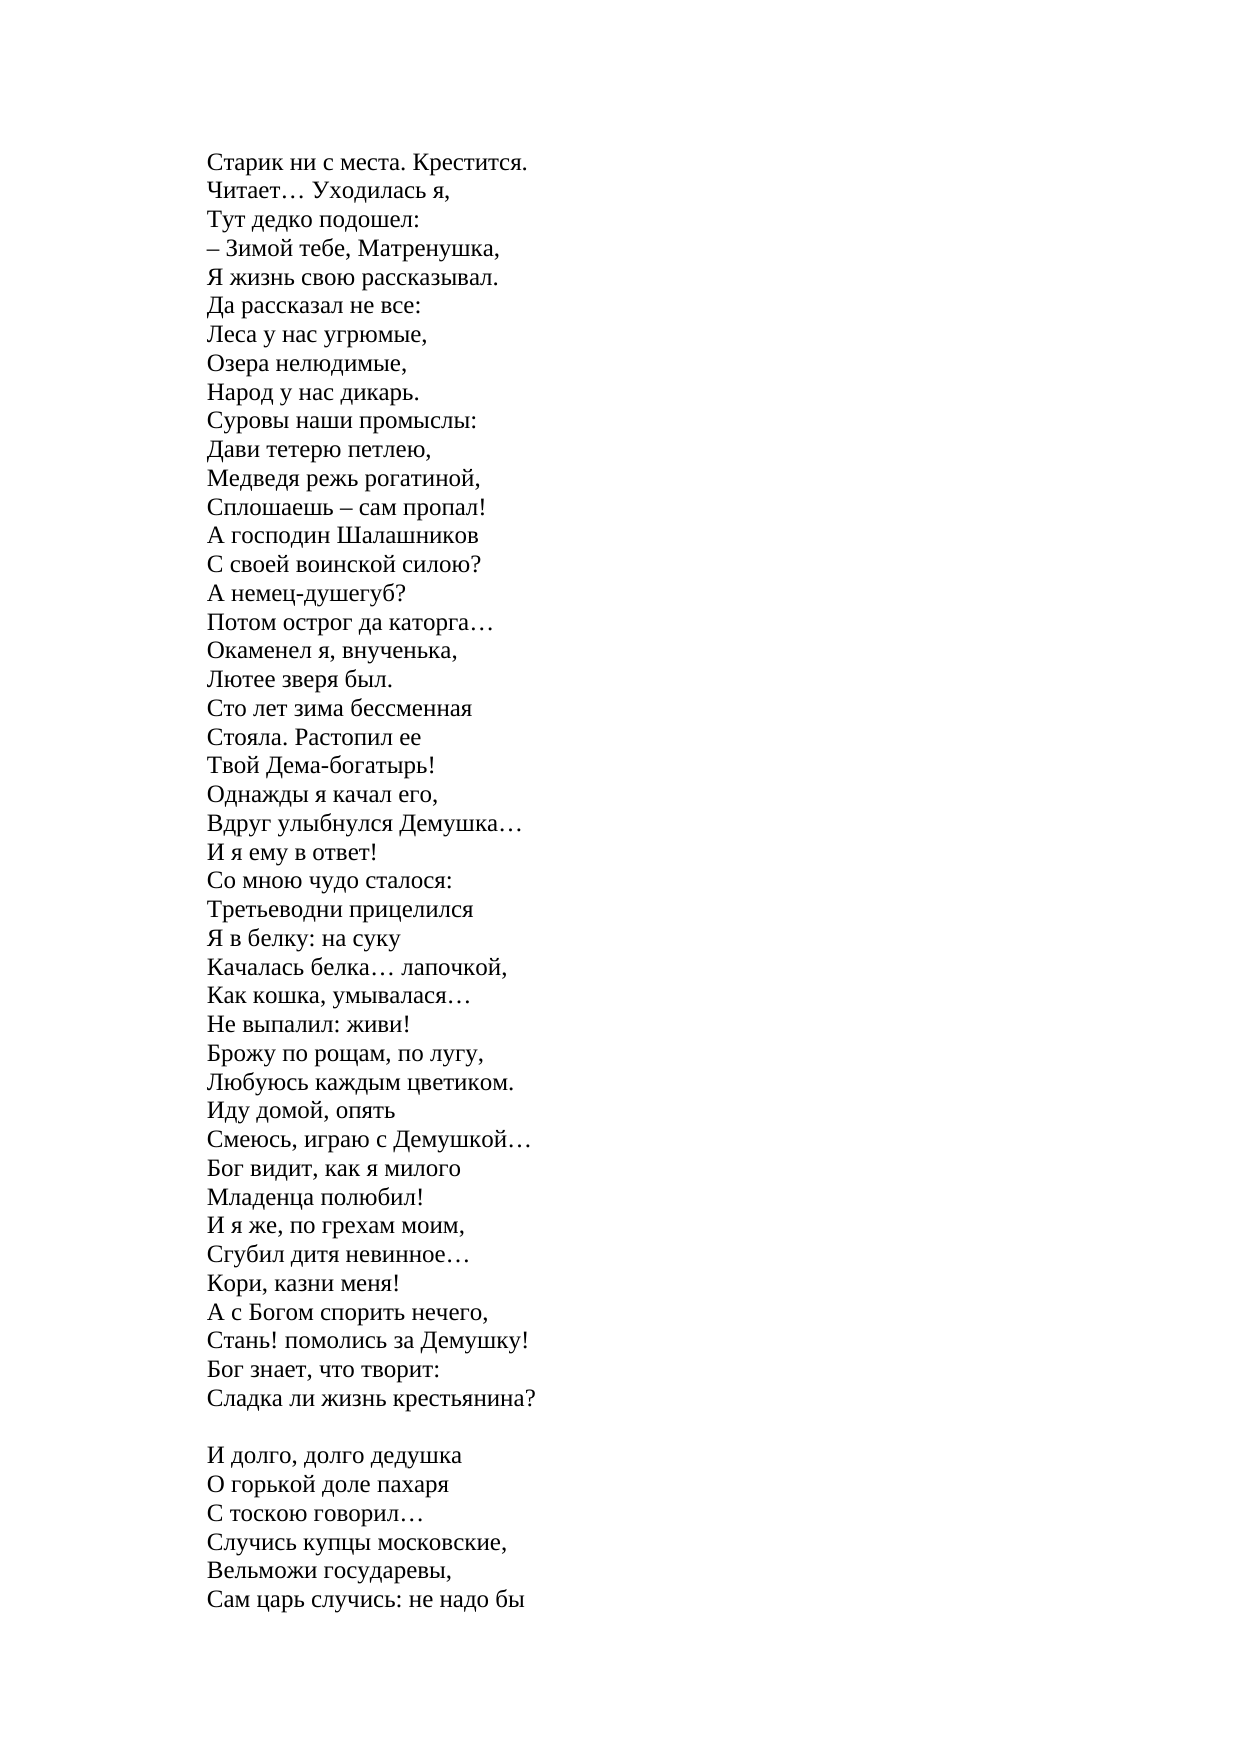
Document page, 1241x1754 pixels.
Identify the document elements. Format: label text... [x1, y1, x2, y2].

text А с Богом спорить нечего, [148, 1297, 1152, 1326]
text Леса у нас угрюмые, [148, 319, 1152, 348]
text Качалась белка… лапочкой, [148, 952, 1152, 981]
text Стояла. Растопил ее [148, 722, 1152, 751]
text Любуюсь каждым цветиком. [148, 1067, 1152, 1096]
text Стань! помолись за Демушку! [148, 1326, 1152, 1354]
text Младенца полюбил! [148, 1182, 1152, 1211]
text Окаменел я, внученька, [148, 636, 1152, 664]
text Озера нелюдимые, [148, 348, 1152, 377]
text И долго, долго дедушка [148, 1441, 1152, 1469]
text Бог видит, как я милого [148, 1153, 1152, 1182]
text Я жизнь свою рассказывал. [148, 262, 1152, 291]
text Третьеводни прицелился [148, 894, 1152, 923]
text И я же, по грехам моим, [148, 1211, 1152, 1239]
text Твой Дема-богатырь! [148, 751, 1152, 779]
text Кори, казни меня! [148, 1268, 1152, 1297]
text Со мною чудо сталося: [148, 866, 1152, 894]
text Смеюсь, играю с Демушкой… [148, 1124, 1152, 1153]
text Суровы наши промыслы: [148, 406, 1152, 434]
text Лютее зверя был. [148, 664, 1152, 693]
text Народ у нас дикарь. [148, 377, 1152, 406]
text Дави тетерю петлею, [148, 434, 1152, 463]
text Как кошка, умывалася… [148, 981, 1152, 1009]
text С своей воинской силою? [148, 549, 1152, 578]
text Брожу по рощам, по лугу, [148, 1038, 1152, 1067]
text Тут дедко подошел: [148, 204, 1152, 233]
text Потом острог да каторга… [148, 607, 1152, 636]
text С тоскою говорил… [148, 1498, 1152, 1527]
text О горькой доле пахаря [148, 1469, 1152, 1498]
text Сто лет зима бессменная [148, 693, 1152, 722]
text Сам царь случись: не надо бы [148, 1584, 1152, 1613]
text Вдруг улыбнулся Демушка… [148, 808, 1152, 837]
text Читает… Уходилась я, [148, 176, 1152, 204]
text И я ему в ответ! [148, 837, 1152, 866]
text Сладка ли жизнь крестьянина? [148, 1383, 1152, 1412]
text – Зимой тебе, Матренушка, [148, 233, 1152, 262]
text Вельможи государевы, [148, 1556, 1152, 1584]
text Не выпалил: живи! [148, 1009, 1152, 1038]
text А господин Шалашников [148, 521, 1152, 549]
text Медведя режь рогатиной, [148, 463, 1152, 492]
text А немец-душегуб? [148, 578, 1152, 607]
text Случись купцы московские, [148, 1527, 1152, 1556]
text Однажды я качал его, [148, 779, 1152, 808]
text Сплошаешь – сам пропал! [148, 492, 1152, 521]
text Старик ни с места. Крестится. [148, 147, 1152, 176]
text Бог знает, что творит: [148, 1354, 1152, 1383]
text Сгубил дитя невинное… [148, 1239, 1152, 1268]
text Да рассказал не все: [148, 291, 1152, 319]
text Иду домой, опять [148, 1096, 1152, 1124]
text Я в белку: на суку [148, 923, 1152, 952]
